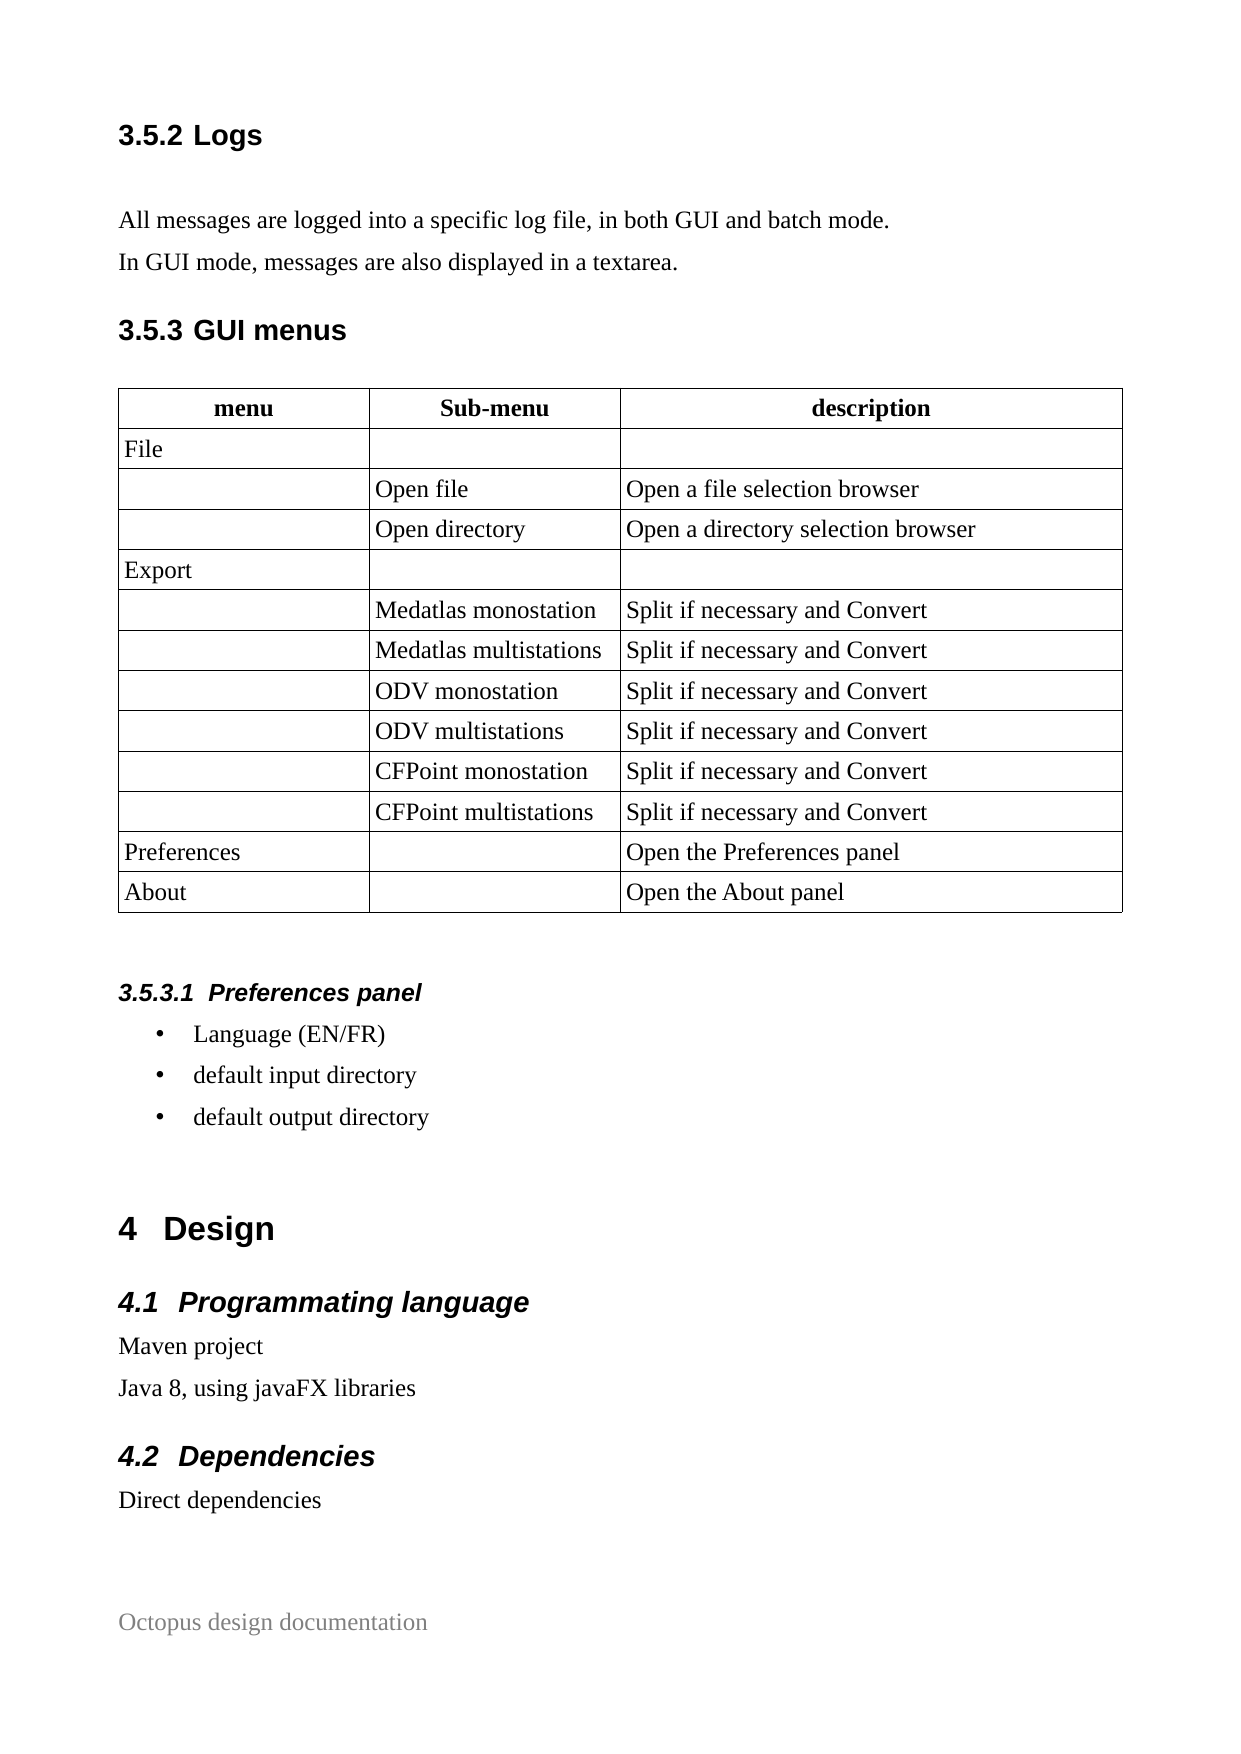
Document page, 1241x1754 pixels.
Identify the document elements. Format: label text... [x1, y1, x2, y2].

subtitle Design [118, 1209, 1122, 1248]
table_header description [621, 389, 1122, 428]
table_cell CFPoint monostation [370, 752, 620, 791]
table_cell [119, 752, 369, 791]
table_header Sub-menu [370, 389, 620, 428]
table_cell [119, 711, 369, 751]
text Java 8, using javaFX libraries [118, 1373, 1122, 1401]
subtitle Logs [118, 118, 1122, 152]
table_cell Medatlas monostation [370, 590, 620, 629]
table_cell Split if necessary and Convert [621, 590, 1122, 629]
subtitle GUI menus [118, 313, 1122, 346]
table_cell [119, 631, 369, 670]
table_cell [370, 550, 620, 589]
table_cell [370, 872, 620, 912]
table_cell Open the Preferences panel [621, 832, 1122, 871]
table_cell ODV monostation [370, 671, 620, 710]
table_cell Split if necessary and Convert [621, 752, 1122, 791]
table_cell Split if necessary and Convert [621, 711, 1122, 751]
table_header menu [119, 389, 369, 428]
table_cell ODV multistations [370, 711, 620, 751]
table_cell Open directory [370, 510, 620, 549]
table_cell [370, 429, 620, 468]
subtitle Programmating language [118, 1285, 1122, 1319]
table_cell Split if necessary and Convert [621, 792, 1122, 831]
table_cell Open the About panel [621, 872, 1122, 912]
text Direct dependencies [118, 1485, 1122, 1514]
table_cell [119, 510, 369, 549]
subtitle Dependencies [118, 1439, 1122, 1472]
table_cell About [119, 872, 369, 912]
table_cell Export [119, 550, 369, 589]
table_cell [621, 429, 1122, 468]
table_cell [621, 550, 1122, 589]
table_cell [119, 671, 369, 710]
table_cell Open a file selection browser [621, 469, 1122, 509]
table_cell Open a directory selection browser [621, 510, 1122, 549]
list default input directory [156, 1060, 1122, 1089]
table_cell Split if necessary and Convert [621, 631, 1122, 670]
table_cell [119, 792, 369, 831]
text Maven project [118, 1331, 1122, 1360]
table_cell File [119, 429, 369, 468]
table_cell Preferences [119, 832, 369, 871]
list Language (EN/FR) [156, 1019, 1122, 1048]
subtitle Preferences panel [118, 978, 1122, 1007]
table_cell [370, 832, 620, 871]
table_cell Split if necessary and Convert [621, 671, 1122, 710]
table_cell CFPoint multistations [370, 792, 620, 831]
list default output directory [156, 1102, 1122, 1130]
table_cell [119, 469, 369, 509]
text In GUI mode, messages are also displayed in a textarea. [118, 247, 1122, 275]
table_cell Open file [370, 469, 620, 509]
table_cell [119, 590, 369, 629]
text All messages are logged into a specific log file, in both GUI and batch mode. [118, 205, 1122, 234]
table_cell Medatlas multistations [370, 631, 620, 670]
